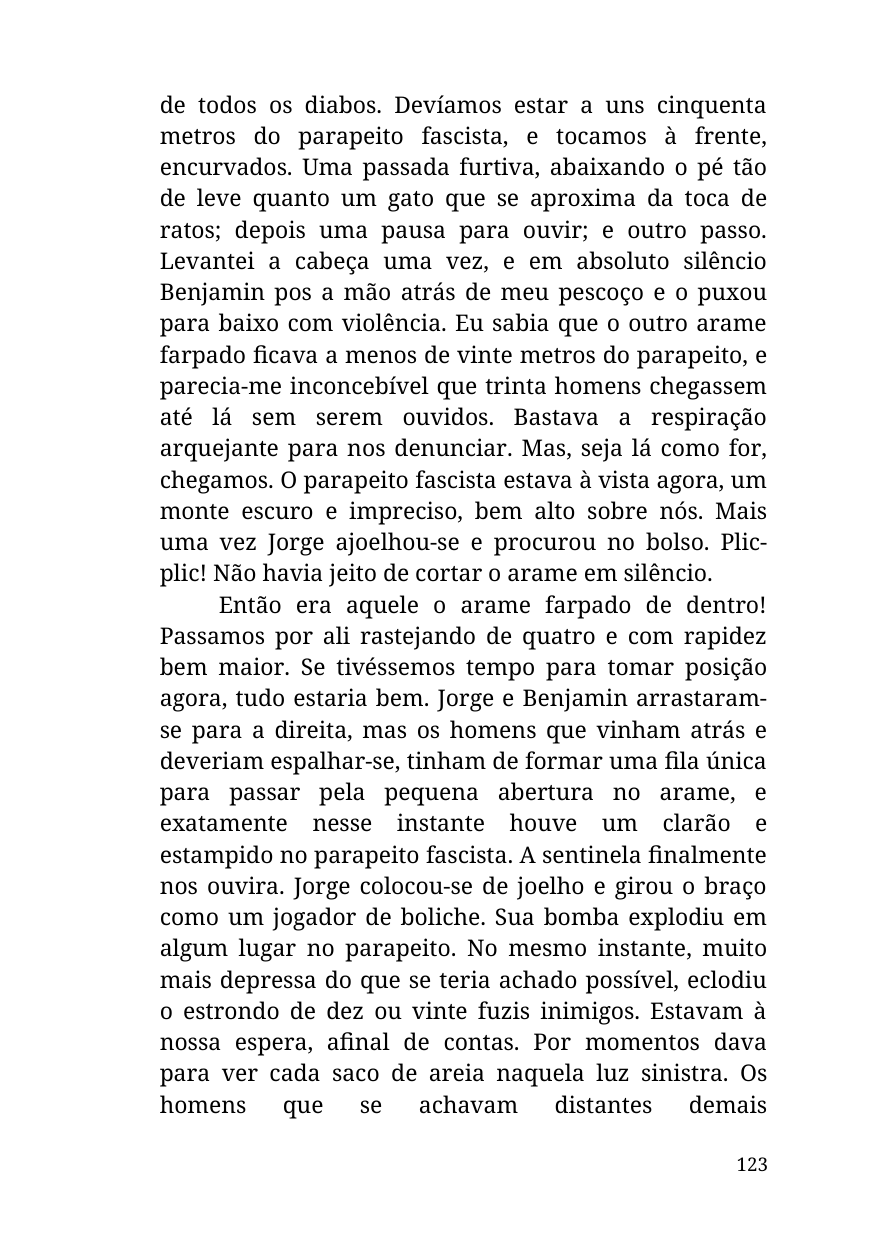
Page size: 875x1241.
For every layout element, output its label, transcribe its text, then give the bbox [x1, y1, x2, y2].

text de todos os diabos. Devíamos estar a uns cinquenta metros do parapeito fascista, e tocamos à frente, encurvados. Uma passada furtiva, abaixando o pé tão de leve quanto um gato que se aproxima da toca de ratos; depois uma pausa para ouvir; e outro passo. Levantei a cabeça uma vez, e em absoluto silêncio Benjamin pos a mão atrás de meu pescoço e o puxou para baixo com violência. Eu sabia que o outro arame farpado ficava a menos de vinte metros do parapeito, e parecia-me inconcebível que trinta homens chegassem até lá sem serem ouvidos. Bastava a respiração arquejante para nos denunciar. Mas, seja lá como for, chegamos. O parapeito fascista estava à vista agora, um monte escuro e impreciso, bem alto sobre nós. Mais uma vez Jorge ajoelhou-se e procurou no bolso. Plic-plic! Não havia jeito de cortar o arame em silêncio. [159, 88, 768, 588]
text Então era aquele o arame farpado de dentro! Passamos por ali rastejando de quatro e com rapidez bem maior. Se tivéssemos tempo para tomar posição agora, tudo estaria bem. Jorge e Benjamin arrastaram-se para a direita, mas os homens que vinham atrás e deveriam espalhar-se, tinham de formar uma fila única para passar pela pequena abertura no arame, e exatamente nesse instante houve um clarão e estampido no parapeito fascista. A sentinela finalmente nos ouvira. Jorge colocou-se de joelho e girou o braço como um jogador de boliche. Sua bomba explodiu em algum lugar no parapeito. No mesmo instante, muito mais depressa do que se teria achado possível, eclodiu o estrondo de dez ou vinte fuzis inimigos. Estavam à nossa espera, afinal de contas. Por momentos dava para ver cada saco de areia naquela luz sinistra. Os homens que se achavam distantes demais [159, 588, 768, 1120]
